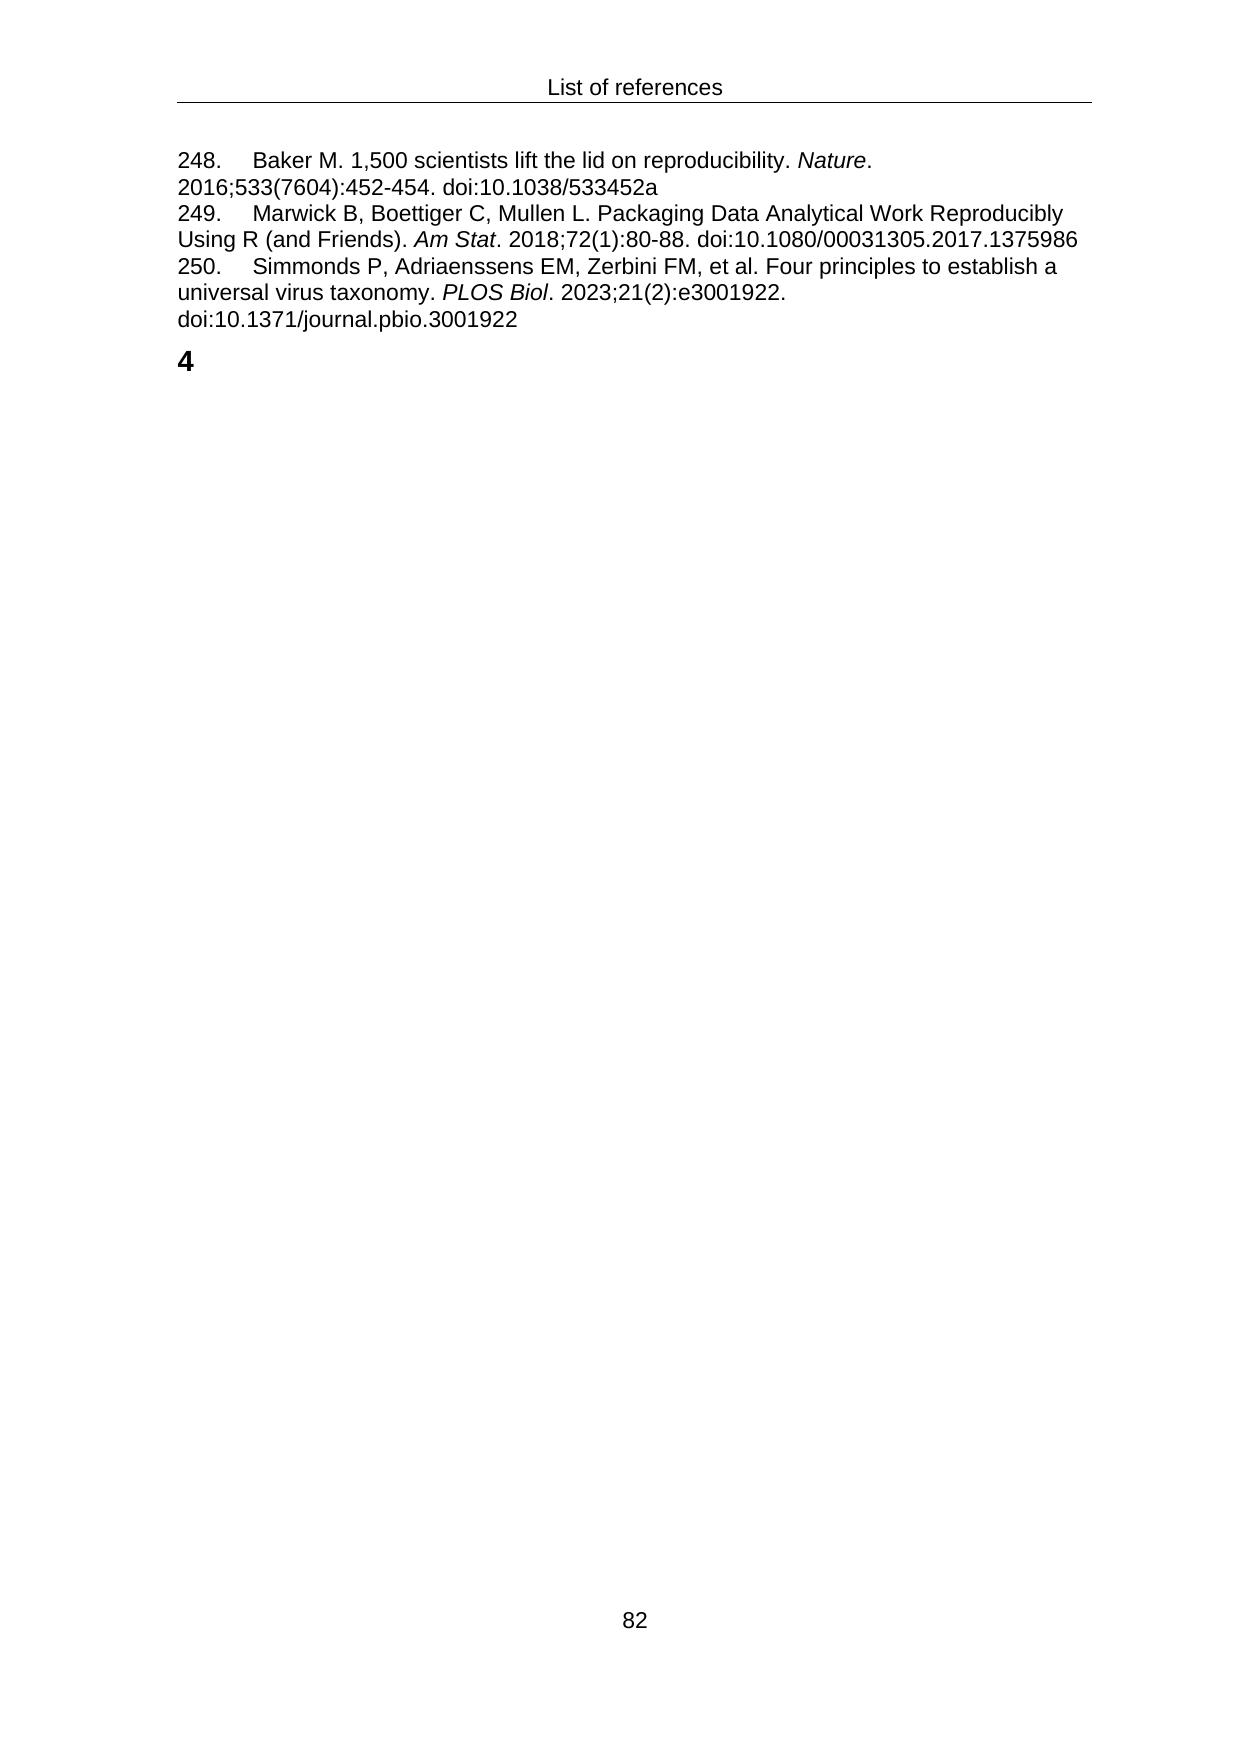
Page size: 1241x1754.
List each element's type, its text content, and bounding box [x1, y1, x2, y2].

text 250. Simmonds P, Adriaenssens EM, Zerbini FM, et al. Four principles to establish a universal virus taxonomy. PLOS Biol. 2023;21(2):e3001922. doi:10.1371/journal.pbio.3001922 [177, 253, 1092, 332]
text 248. Baker M. 1,500 scientists lift the lid on reproducibility. Nature. 2016;533(7604):452-454. doi:10.1038/533452a [177, 147, 1092, 200]
text 249. Marwick B, Boettiger C, Mullen L. Packaging Data Analytical Work Reproducibly Using R (and Friends). Am Stat. 2018;72(1):80-88. doi:10.1080/00031305.2017.1375986 [177, 200, 1092, 253]
